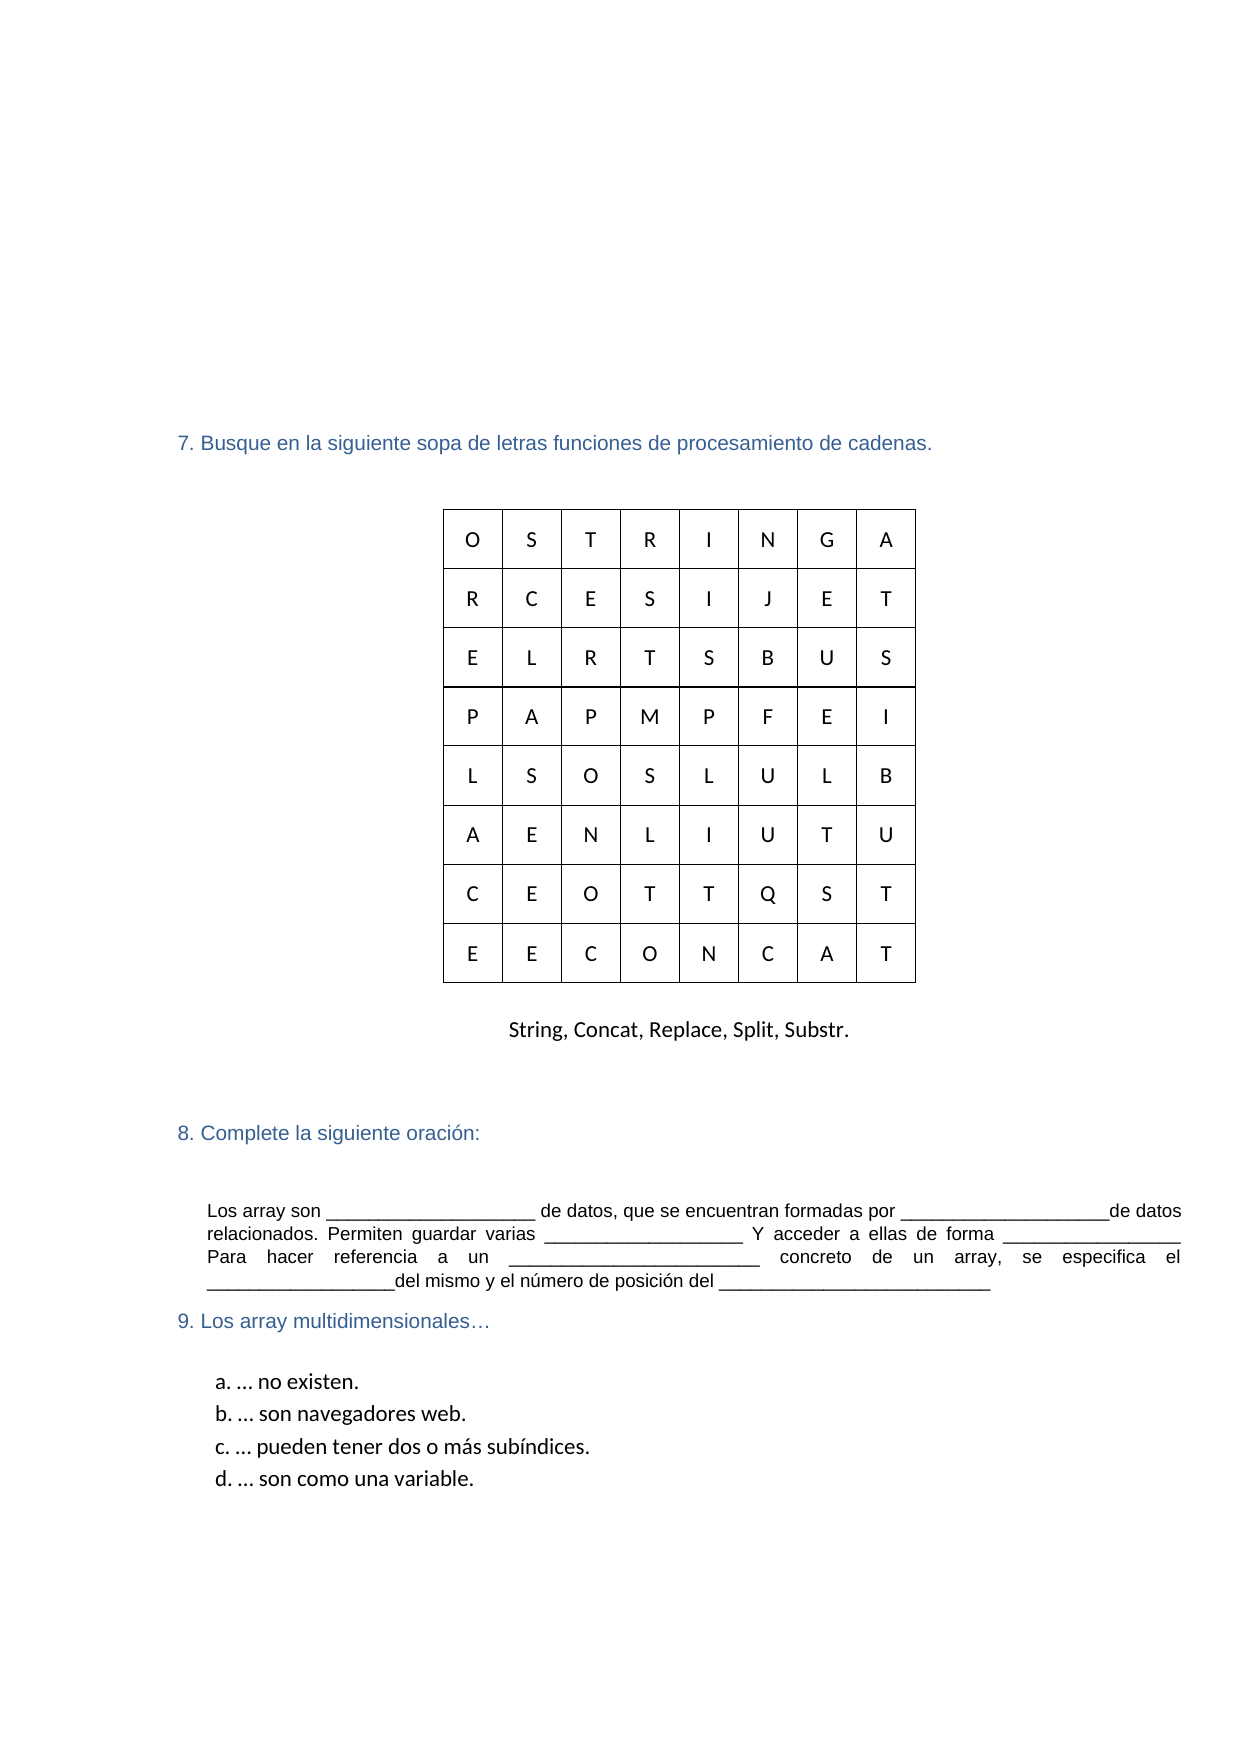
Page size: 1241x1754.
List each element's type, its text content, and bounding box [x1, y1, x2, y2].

table_cell C [739, 924, 797, 982]
table_cell A [444, 806, 502, 863]
table_cell E [562, 569, 620, 627]
table_cell N [680, 924, 738, 982]
table_header G [798, 510, 856, 568]
table_cell C [444, 865, 502, 923]
table_cell L [798, 746, 856, 804]
table_cell T [680, 865, 738, 923]
subtitle 8. Complete la siguiente oración: [177, 1121, 1181, 1145]
table_cell E [798, 688, 856, 745]
table_cell I [680, 569, 738, 627]
table_cell E [503, 924, 561, 982]
subtitle 9. Los array multidimensionales… [177, 1309, 1181, 1333]
table_cell A [798, 924, 856, 982]
text a. … no existen. b. … son navegadores web. c. … pueden tener dos o más subíndices. d. … son como una variable. [215, 1335, 1181, 1492]
table_cell E [503, 806, 561, 863]
table_cell C [562, 924, 620, 982]
table_cell S [621, 569, 679, 627]
table_header T [562, 510, 620, 568]
table_cell P [444, 688, 502, 745]
table_cell A [503, 688, 561, 745]
table_cell R [562, 628, 620, 686]
table_cell U [739, 746, 797, 804]
table_cell P [680, 688, 738, 745]
table_header I [680, 510, 738, 568]
table_cell B [739, 628, 797, 686]
table_cell E [444, 924, 502, 982]
table_cell C [503, 569, 561, 627]
table_cell S [857, 628, 915, 686]
subtitle 7. Busque en la siguiente sopa de letras funciones de procesamiento de cadenas. [177, 430, 1181, 454]
table_cell U [739, 806, 797, 863]
table_cell B [857, 746, 915, 804]
table_cell T [857, 569, 915, 627]
table_cell T [621, 865, 679, 923]
table_header R [621, 510, 679, 568]
table_cell O [562, 746, 620, 804]
table_cell E [798, 569, 856, 627]
table_cell L [503, 628, 561, 686]
table_cell E [503, 865, 561, 923]
table_cell T [621, 628, 679, 686]
table_cell N [562, 806, 620, 863]
table_cell U [857, 806, 915, 863]
table_header N [739, 510, 797, 568]
table_cell O [562, 865, 620, 923]
table_header A [857, 510, 915, 568]
table_cell Q [739, 865, 797, 923]
table_cell T [857, 924, 915, 982]
table_cell J [739, 569, 797, 627]
text String, Concat, Replace, Split, Substr. [177, 983, 1181, 1043]
table_cell T [857, 865, 915, 923]
table_cell L [680, 746, 738, 804]
table_cell M [621, 688, 679, 745]
table_cell L [621, 806, 679, 863]
table_cell L [444, 746, 502, 804]
table_cell U [798, 628, 856, 686]
table_cell E [444, 628, 502, 686]
table_cell S [680, 628, 738, 686]
table_cell S [503, 746, 561, 804]
table_cell F [739, 688, 797, 745]
table_header S [503, 510, 561, 568]
table_cell I [857, 688, 915, 745]
table_cell P [562, 688, 620, 745]
table_cell I [680, 806, 738, 863]
table_header O [444, 510, 502, 568]
table_cell O [621, 924, 679, 982]
list Los array son ____________________ de datos, que se encuentran formadas por ____________________de datos relacionados. Permiten guardar varias ___________________ Y acceder a ellas de forma _________________ Para hacer referencia a un ________________________ concreto de un array, se especifica el __________________del mismo y el número de posición del __________________________ [207, 1200, 1181, 1291]
table_cell S [621, 746, 679, 804]
table_cell T [798, 806, 856, 863]
table_cell S [798, 865, 856, 923]
table_cell R [444, 569, 502, 627]
